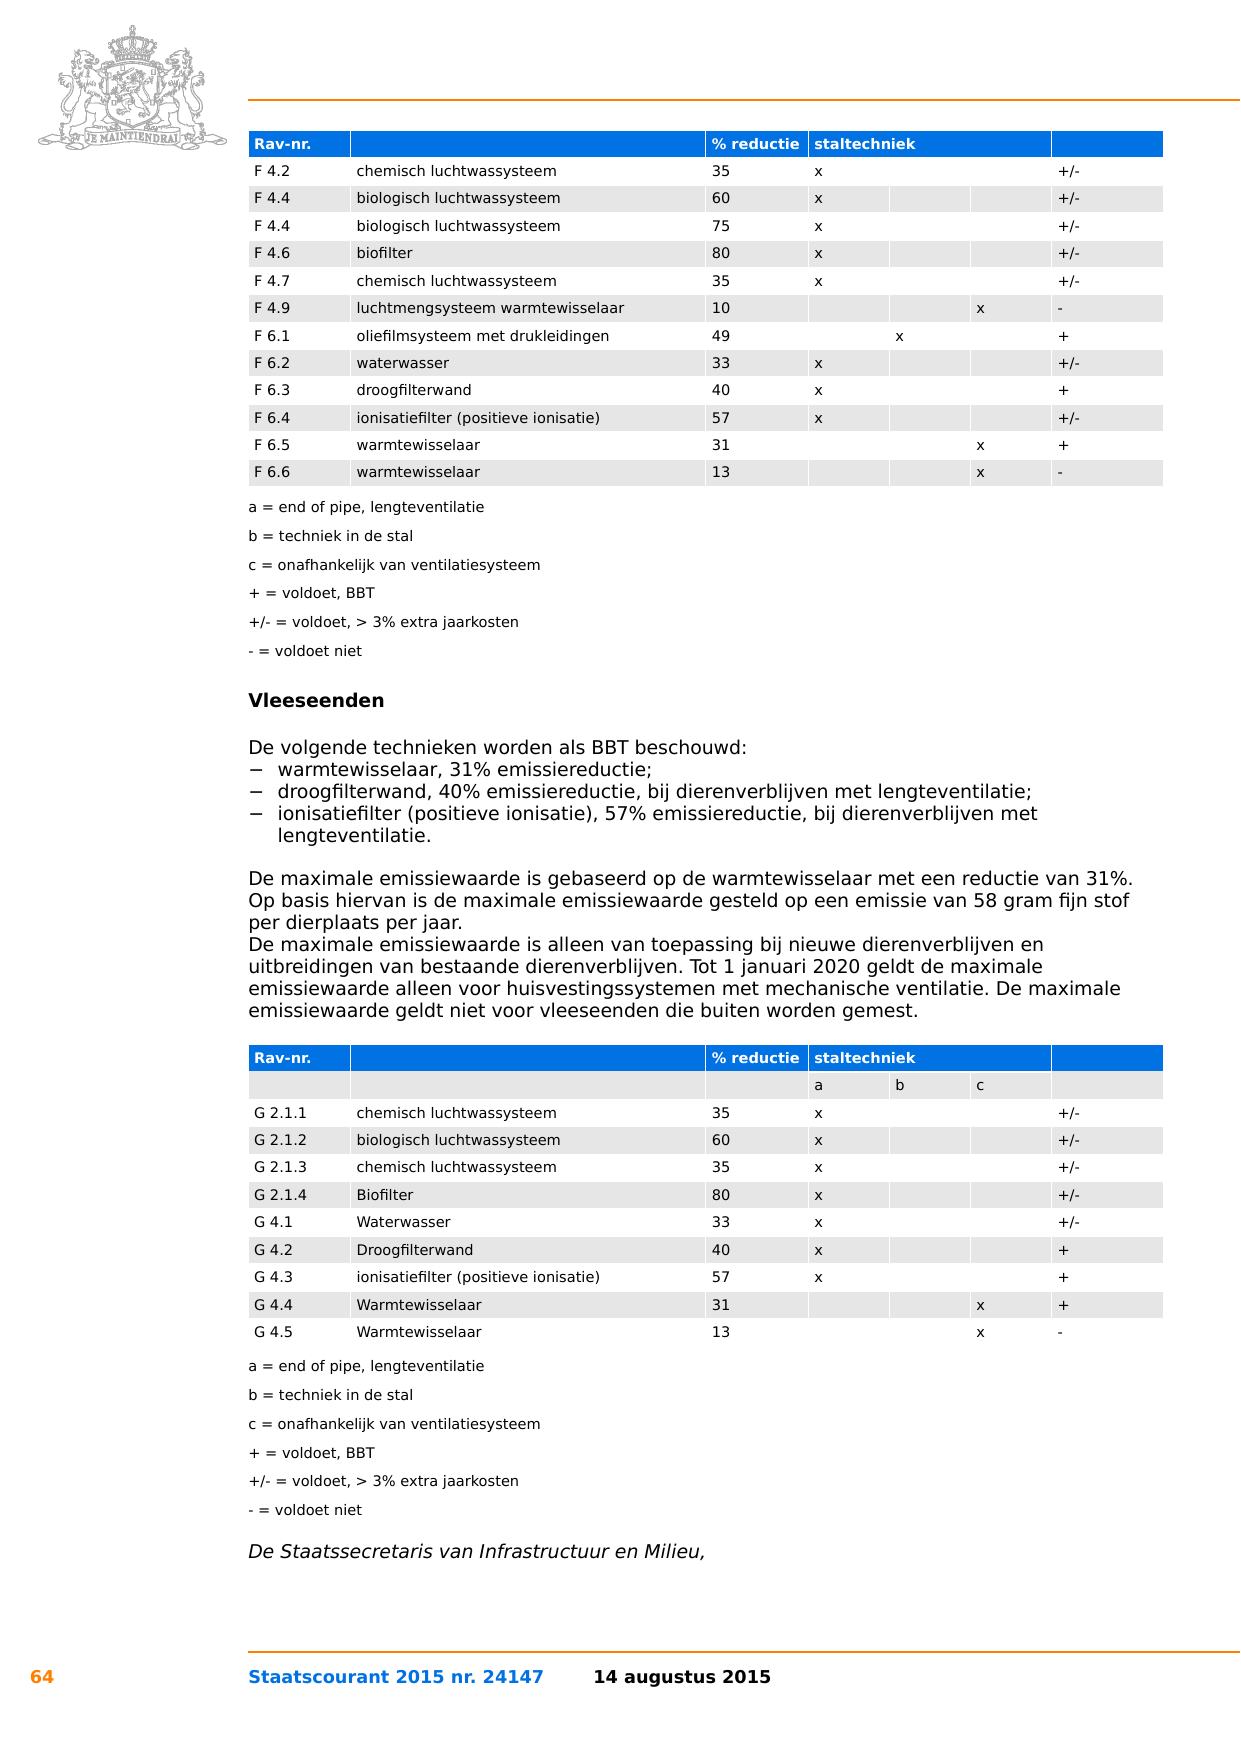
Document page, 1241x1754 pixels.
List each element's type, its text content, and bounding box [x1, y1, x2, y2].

table_cell [971, 1264, 1051, 1291]
table_cell x [971, 432, 1051, 459]
table_cell [890, 1210, 970, 1236]
table_cell G 2.1.4 [249, 1182, 350, 1208]
table_cell luchtmengsysteem warmtewisselaar [351, 295, 705, 322]
table_cell ionisatiefilter (positieve ionisatie) [351, 405, 705, 431]
table_cell G 4.3 [249, 1264, 350, 1291]
table_cell x [809, 241, 889, 267]
table_cell 35 [706, 157, 808, 185]
table_cell 13 [706, 460, 808, 486]
table_cell [890, 241, 970, 267]
table_cell +/- [1052, 350, 1163, 376]
table_cell x [809, 1237, 889, 1263]
text De volgende technieken worden als BBT beschouwd: [248, 737, 1163, 758]
table_cell +/- [1052, 405, 1163, 431]
table_cell x [809, 1182, 889, 1208]
table_header Rav-nr. [249, 1045, 350, 1071]
table_cell x [809, 1127, 889, 1154]
table_cell G 4.2 [249, 1237, 350, 1263]
table_cell x [809, 186, 889, 212]
table_cell warmtewisselaar [351, 460, 705, 486]
table_cell 80 [706, 241, 808, 267]
table_cell - [1052, 295, 1163, 322]
table_cell [890, 213, 970, 239]
table_cell [809, 1319, 889, 1345]
text De Staatssecretaris van Infrastructuur en Milieu, [248, 1541, 1163, 1563]
table_cell F 4.9 [249, 295, 350, 322]
table_header % reductie [706, 131, 808, 157]
table_cell [971, 1100, 1051, 1126]
table_cell biologisch luchtwassysteem [351, 213, 705, 239]
table_cell +/- [1052, 157, 1163, 185]
table_cell + [1052, 1292, 1163, 1318]
table_cell [971, 1182, 1051, 1208]
table_cell [890, 378, 970, 404]
table_cell F 4.2 [249, 157, 350, 185]
table_cell + [1052, 378, 1163, 404]
table_cell G 4.5 [249, 1319, 350, 1345]
table_cell Droogfilterwand [351, 1237, 705, 1263]
table_cell chemisch luchtwassysteem [351, 1100, 705, 1126]
table_cell [971, 241, 1051, 267]
table_cell [890, 1127, 970, 1154]
table_cell F 6.2 [249, 350, 350, 376]
table_cell F 4.6 [249, 241, 350, 267]
table_header [1052, 1045, 1163, 1071]
table_cell [890, 158, 970, 185]
table_header [1052, 131, 1163, 157]
table_cell 33 [706, 350, 808, 376]
table_cell G 2.1.3 [249, 1155, 350, 1181]
table_cell c [971, 1073, 1051, 1099]
table_cell 57 [706, 405, 808, 431]
text De maximale emissiewaarde is alleen van toepassing bij nieuwe dierenverblijven en uitbreidingen van bestaande dierenverblijven. Tot 1 januari 2020 geldt de maximale emissiewaarde alleen voor huisvestingssystemen met mechanische ventilatie. De maximale emissiewaarde geldt niet voor vleeseenden die buiten worden gemest. [248, 934, 1163, 1022]
table_header staltechniek [809, 1045, 1051, 1071]
table_cell x [809, 1155, 889, 1181]
table_cell 60 [706, 186, 808, 212]
table_cell a = end of pipe, lengteventilatie b = techniek in de stal c = onafhankelijk van ventilatiesysteem + = voldoet, BBT +/- = voldoet, > 3% extra jaarkosten - = voldoet niet [248, 1346, 1163, 1519]
table_cell [809, 323, 889, 349]
text − ionisatiefilter (positieve ionisatie), 57% emissiereductie, bij dierenverblijven met lengteventilatie. [248, 802, 1163, 846]
table_cell a [809, 1073, 889, 1099]
table_cell x [809, 213, 889, 239]
table_cell - [1052, 1319, 1163, 1345]
table_cell b [890, 1073, 970, 1099]
table_cell [890, 1237, 970, 1263]
table_cell F 6.4 [249, 405, 350, 431]
subtitle Vleeseenden [248, 689, 1163, 712]
table_cell 10 [706, 295, 808, 322]
table_header [351, 1045, 705, 1071]
table_cell [809, 460, 889, 486]
table_cell droogfilterwand [351, 378, 705, 404]
table_cell +/- [1052, 1127, 1163, 1154]
table_cell [809, 1292, 889, 1318]
table_cell F 6.6 [249, 460, 350, 486]
table_cell chemisch luchtwassysteem [351, 268, 705, 294]
table_cell +/- [1052, 1100, 1163, 1126]
table_cell F 6.3 [249, 378, 350, 404]
table_cell [971, 350, 1051, 376]
table_cell 13 [706, 1319, 808, 1345]
table_cell 31 [706, 1292, 808, 1318]
table_cell Biofilter [351, 1182, 705, 1208]
table_cell +/- [1052, 268, 1163, 294]
table_cell [971, 268, 1051, 294]
table_cell [971, 213, 1051, 239]
table_cell x [971, 460, 1051, 486]
table_cell 40 [706, 1237, 808, 1263]
table_cell 35 [706, 1100, 808, 1126]
table_cell biofilter [351, 241, 705, 267]
table_cell + [1052, 323, 1163, 349]
table_cell chemisch luchtwassysteem [351, 157, 705, 185]
table_cell F 6.1 [249, 323, 350, 349]
table_cell [971, 378, 1051, 404]
table_cell [890, 1182, 970, 1208]
table_cell [971, 158, 1051, 185]
table_cell F 4.4 [249, 186, 350, 212]
table_cell G 4.4 [249, 1292, 350, 1318]
table_cell [971, 1237, 1051, 1263]
table_cell [971, 1210, 1051, 1236]
table_cell [971, 405, 1051, 431]
table_cell + [1052, 1237, 1163, 1263]
table_cell chemisch luchtwassysteem [351, 1155, 705, 1181]
table_cell x [809, 268, 889, 294]
text − droogfilterwand, 40% emissiereductie, bij dierenverblijven met lengteventilatie; [248, 781, 1163, 802]
table_cell biologisch luchtwassysteem [351, 186, 705, 212]
table_cell Warmtewisselaar [351, 1292, 705, 1318]
table_cell biologisch luchtwassysteem [351, 1127, 705, 1154]
table_cell [890, 432, 970, 459]
table_cell [890, 1319, 970, 1345]
table_cell [890, 295, 970, 322]
picture [38, 25, 227, 150]
table_cell 35 [706, 268, 808, 294]
table_cell +/- [1052, 1210, 1163, 1236]
table_cell F 6.5 [249, 432, 350, 459]
table_cell - [1052, 460, 1163, 486]
table_cell [890, 1155, 970, 1181]
table_cell [890, 1264, 970, 1291]
table_cell x [809, 350, 889, 376]
table_cell +/- [1052, 213, 1163, 239]
table_cell 75 [706, 213, 808, 239]
table_cell a = end of pipe, lengteventilatie b = techniek in de stal c = onafhankelijk van ventilatiesysteem + = voldoet, BBT +/- = voldoet, > 3% extra jaarkosten - = voldoet niet [248, 487, 1163, 659]
table_cell [971, 186, 1051, 212]
table_cell waterwasser [351, 350, 705, 376]
table_cell +/- [1052, 1182, 1163, 1208]
table_cell 49 [706, 323, 808, 349]
table_cell x [890, 323, 970, 349]
table_cell x [809, 1210, 889, 1236]
table_cell [971, 323, 1051, 349]
table_cell +/- [1052, 1155, 1163, 1181]
table_header staltechniek [809, 131, 1051, 157]
table_cell [890, 405, 970, 431]
table_cell F 4.4 [249, 213, 350, 239]
table_cell 33 [706, 1210, 808, 1236]
table_cell x [971, 295, 1051, 322]
table_cell [809, 432, 889, 459]
table_cell 80 [706, 1182, 808, 1208]
table_cell + [1052, 1264, 1163, 1291]
table_cell warmtewisselaar [351, 432, 705, 459]
table_cell x [971, 1319, 1051, 1345]
table_cell x [809, 405, 889, 431]
table_cell G 2.1.1 [249, 1100, 350, 1126]
text De maximale emissiewaarde is gebaseerd op de warmtewisselaar met een reductie van 31%. Op basis hiervan is de maximale emissiewaarde gesteld op een emissie van 58 gram fijn stof per dierplaats per jaar. [248, 868, 1163, 934]
table_cell x [971, 1292, 1051, 1318]
table_cell [890, 1100, 970, 1126]
table_cell 57 [706, 1264, 808, 1291]
table_cell [890, 186, 970, 212]
table_cell x [809, 378, 889, 404]
table_cell Warmtewisselaar [351, 1319, 705, 1345]
table_cell 31 [706, 432, 808, 459]
table_cell ionisatiefilter (positieve ionisatie) [351, 1264, 705, 1291]
text − warmtewisselaar, 31% emissiereductie; [248, 758, 1163, 781]
table_cell [971, 1127, 1051, 1154]
table_cell [971, 1155, 1051, 1181]
table_header [351, 131, 705, 157]
table_cell [890, 460, 970, 486]
table_header % reductie [706, 1045, 808, 1071]
table_cell + [1052, 432, 1163, 459]
table_cell x [809, 1264, 889, 1291]
table_cell +/- [1052, 241, 1163, 267]
table_header Rav-nr. [249, 131, 350, 157]
table_cell x [809, 1100, 889, 1126]
table_cell oliefilmsysteem met drukleidingen [351, 323, 705, 349]
table_cell [809, 295, 889, 322]
table_cell [890, 1292, 970, 1318]
table_cell [890, 350, 970, 376]
table_cell x [809, 158, 889, 185]
table_cell G 2.1.2 [249, 1127, 350, 1154]
table_cell 40 [706, 378, 808, 404]
table_cell Waterwasser [351, 1210, 705, 1236]
table_cell [890, 268, 970, 294]
table_cell F 4.7 [249, 268, 350, 294]
table_cell +/- [1052, 186, 1163, 212]
table_cell 60 [706, 1127, 808, 1154]
table_cell 35 [706, 1155, 808, 1181]
table_cell G 4.1 [249, 1210, 350, 1236]
